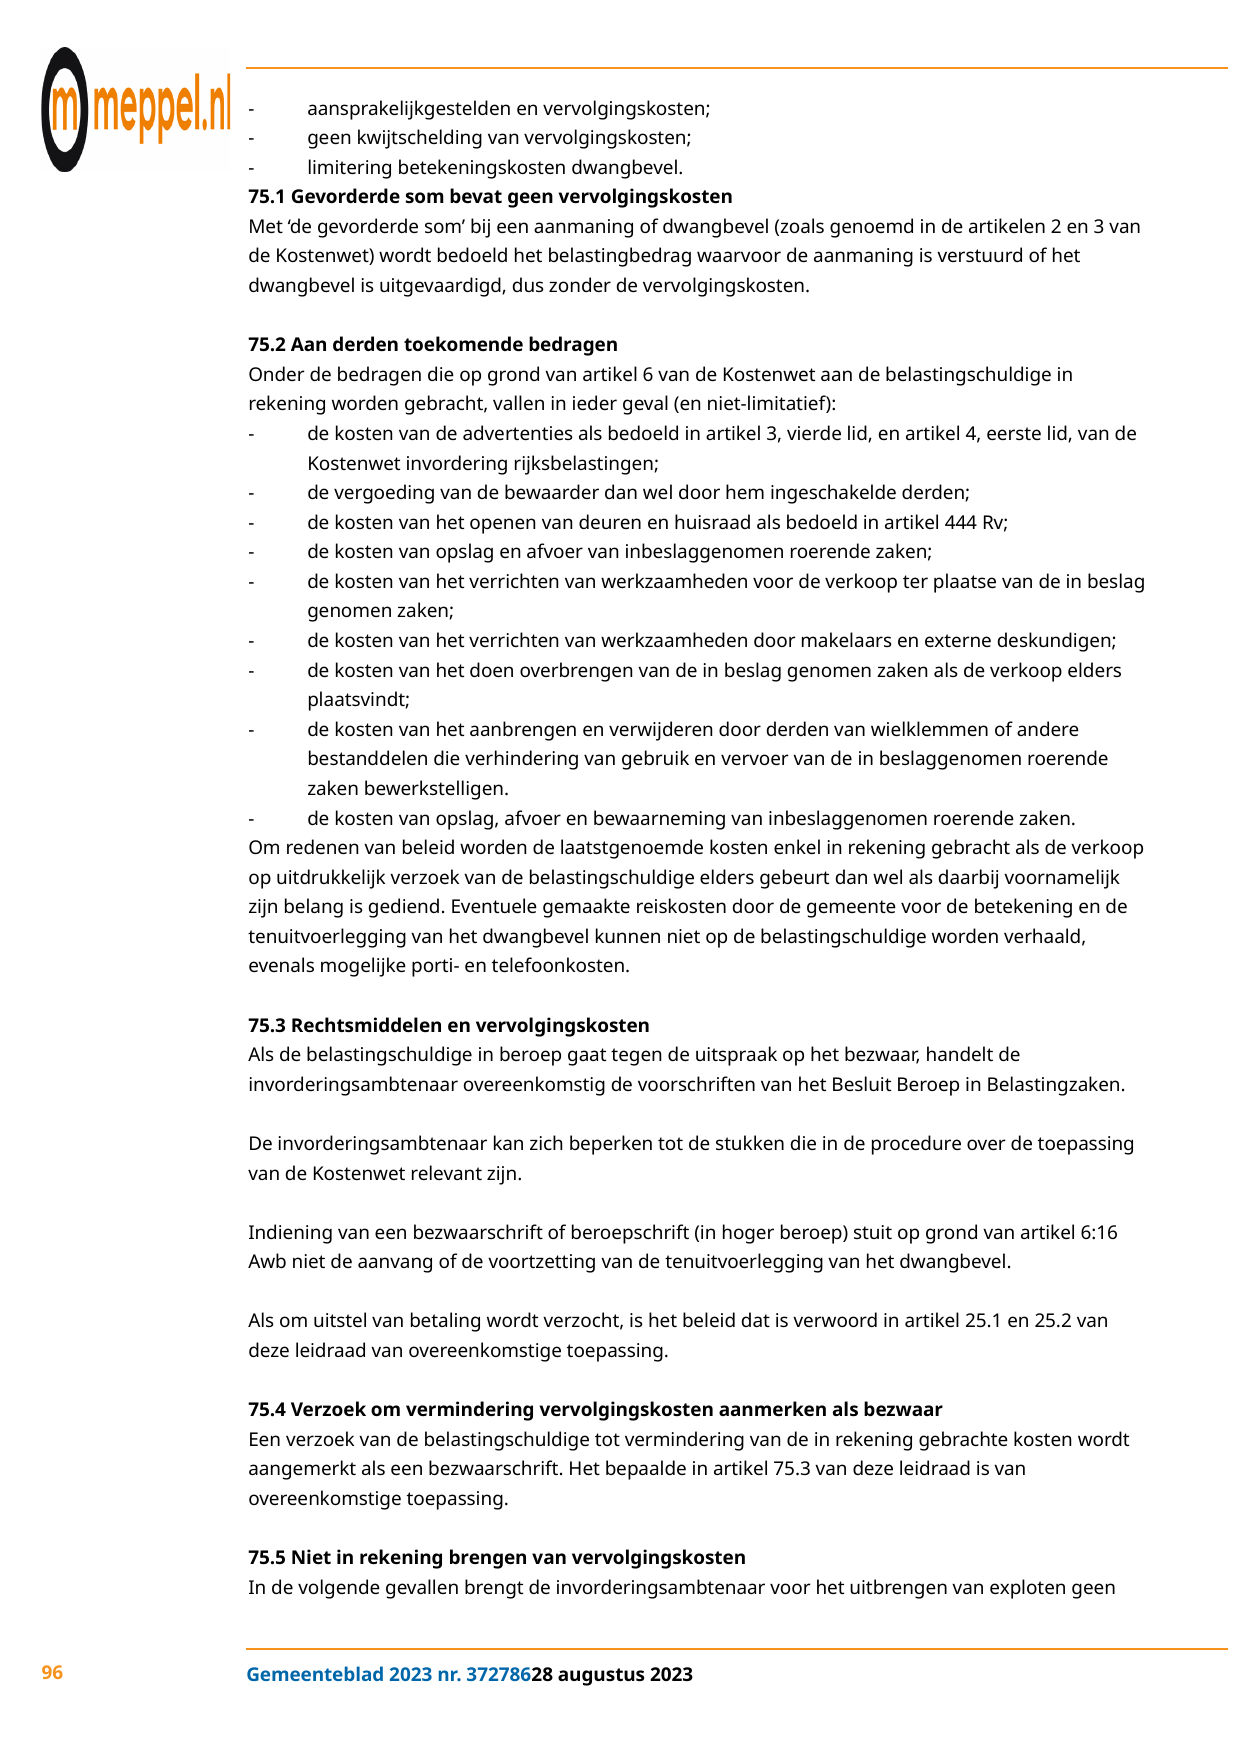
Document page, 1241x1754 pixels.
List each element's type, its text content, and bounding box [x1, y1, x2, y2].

list de kosten van de advertenties als bedoeld in artikel 3, vierde lid, en artikel 4, eerste lid, van de Kostenwet invordering rijksbelastingen; [248, 420, 1152, 476]
text Met ‘de gevorderde som’ bij een aanmaning of dwangbevel (zoals genoemd in de artikelen 2 en 3 van de Kostenwet) wordt bedoeld het belastingbedrag waarvoor de aanmaning is verstuurd of het dwangbevel is uitgevaardigd, dus zonder de vervolgingskosten. [248, 213, 1152, 298]
list de kosten van het openen van deuren en huisraad als bedoeld in artikel 444 Rv; [248, 509, 1152, 535]
text 75.4 Verzoek om vermindering vervolgingskosten aanmerken als bezwaar [248, 1396, 1152, 1422]
text Als om uitstel van betaling wordt verzocht, is het beleid dat is verwoord in artikel 25.1 en 25.2 van deze leidraad van overeenkomstige toepassing. [248, 1308, 1152, 1363]
list de kosten van het verrichten van werkzaamheden voor de verkoop ter plaatse van de in beslag genomen zaken; [248, 568, 1152, 623]
list de kosten van het verrichten van werkzaamheden door makelaars en externe deskundigen; [248, 627, 1152, 653]
list de vergoeding van de bewaarder dan wel door hem ingeschakelde derden; [248, 479, 1152, 505]
text 75.2 Aan derden toekomende bedragen [248, 331, 1152, 357]
text Als de belastingschuldige in beroep gaat tegen de uitspraak op het bezwaar, handelt de invorderingsambtenaar overeenkomstig de voorschriften van het Besluit Beroep in Belastingzaken. [248, 1041, 1152, 1097]
list de kosten van het aanbrengen en verwijderen door derden van wielklemmen of andere bestanddelen die verhindering van gebruik en vervoer van de in beslaggenomen roerende zaken bewerkstelligen. [248, 716, 1152, 801]
text Indiening van een bezwaarschrift of beroepschrift (in hoger beroep) stuit op grond van artikel 6:16 Awb niet de aanvang of de voortzetting van de tenuitvoerlegging van het dwangbevel. [248, 1219, 1152, 1274]
list de kosten van opslag en afvoer van inbeslaggenomen roerende zaken; [248, 538, 1152, 564]
text De invorderingsambtenaar kan zich beperken tot de stukken die in de procedure over de toepassing van de Kostenwet relevant zijn. [248, 1130, 1152, 1186]
text 75.3 Rechtsmiddelen en vervolgingskosten [248, 1012, 1152, 1038]
list limitering betekeningskosten dwangbevel. [248, 154, 1152, 180]
text Een verzoek van de belastingschuldige tot vermindering van de in rekening gebrachte kosten wordt aangemerkt als een bezwaarschrift. Het bepaalde in artikel 75.3 van deze leidraad is van overeenkomstige toepassing. [248, 1426, 1152, 1511]
list aansprakelijkgestelden en vervolgingskosten; [248, 95, 1152, 121]
text Om redenen van beleid worden de laatstgenoemde kosten enkel in rekening gebracht als de verkoop op uitdrukkelijk verzoek van de belastingschuldige elders gebeurt dan wel als daarbij voornamelijk zijn belang is gediend. Eventuele gemaakte reiskosten door de gemeente voor de betekening en de tenuitvoerlegging van het dwangbevel kunnen niet op de belastingschuldige worden verhaald, evenals mogelijke porti- en telefoonkosten. [248, 834, 1152, 978]
text 75.1 Gevorderde som bevat geen vervolgingskosten [248, 183, 1152, 209]
list geen kwijtschelding van vervolgingskosten; [248, 124, 1152, 150]
text In de volgende gevallen brengt de invorderingsambtenaar voor het uitbrengen van exploten geen [248, 1574, 1152, 1600]
text Onder de bedragen die op grond van artikel 6 van de Kostenwet aan de belastingschuldige in rekening worden gebracht, vallen in ieder geval (en niet-limitatief): [248, 361, 1152, 416]
picture [41, 47, 231, 172]
text 75.5 Niet in rekening brengen van vervolgingskosten [248, 1544, 1152, 1570]
list de kosten van opslag, afvoer en bewaarneming van inbeslaggenomen roerende zaken. [248, 805, 1152, 831]
list de kosten van het doen overbrengen van de in beslag genomen zaken als de verkoop elders plaatsvindt; [248, 657, 1152, 712]
